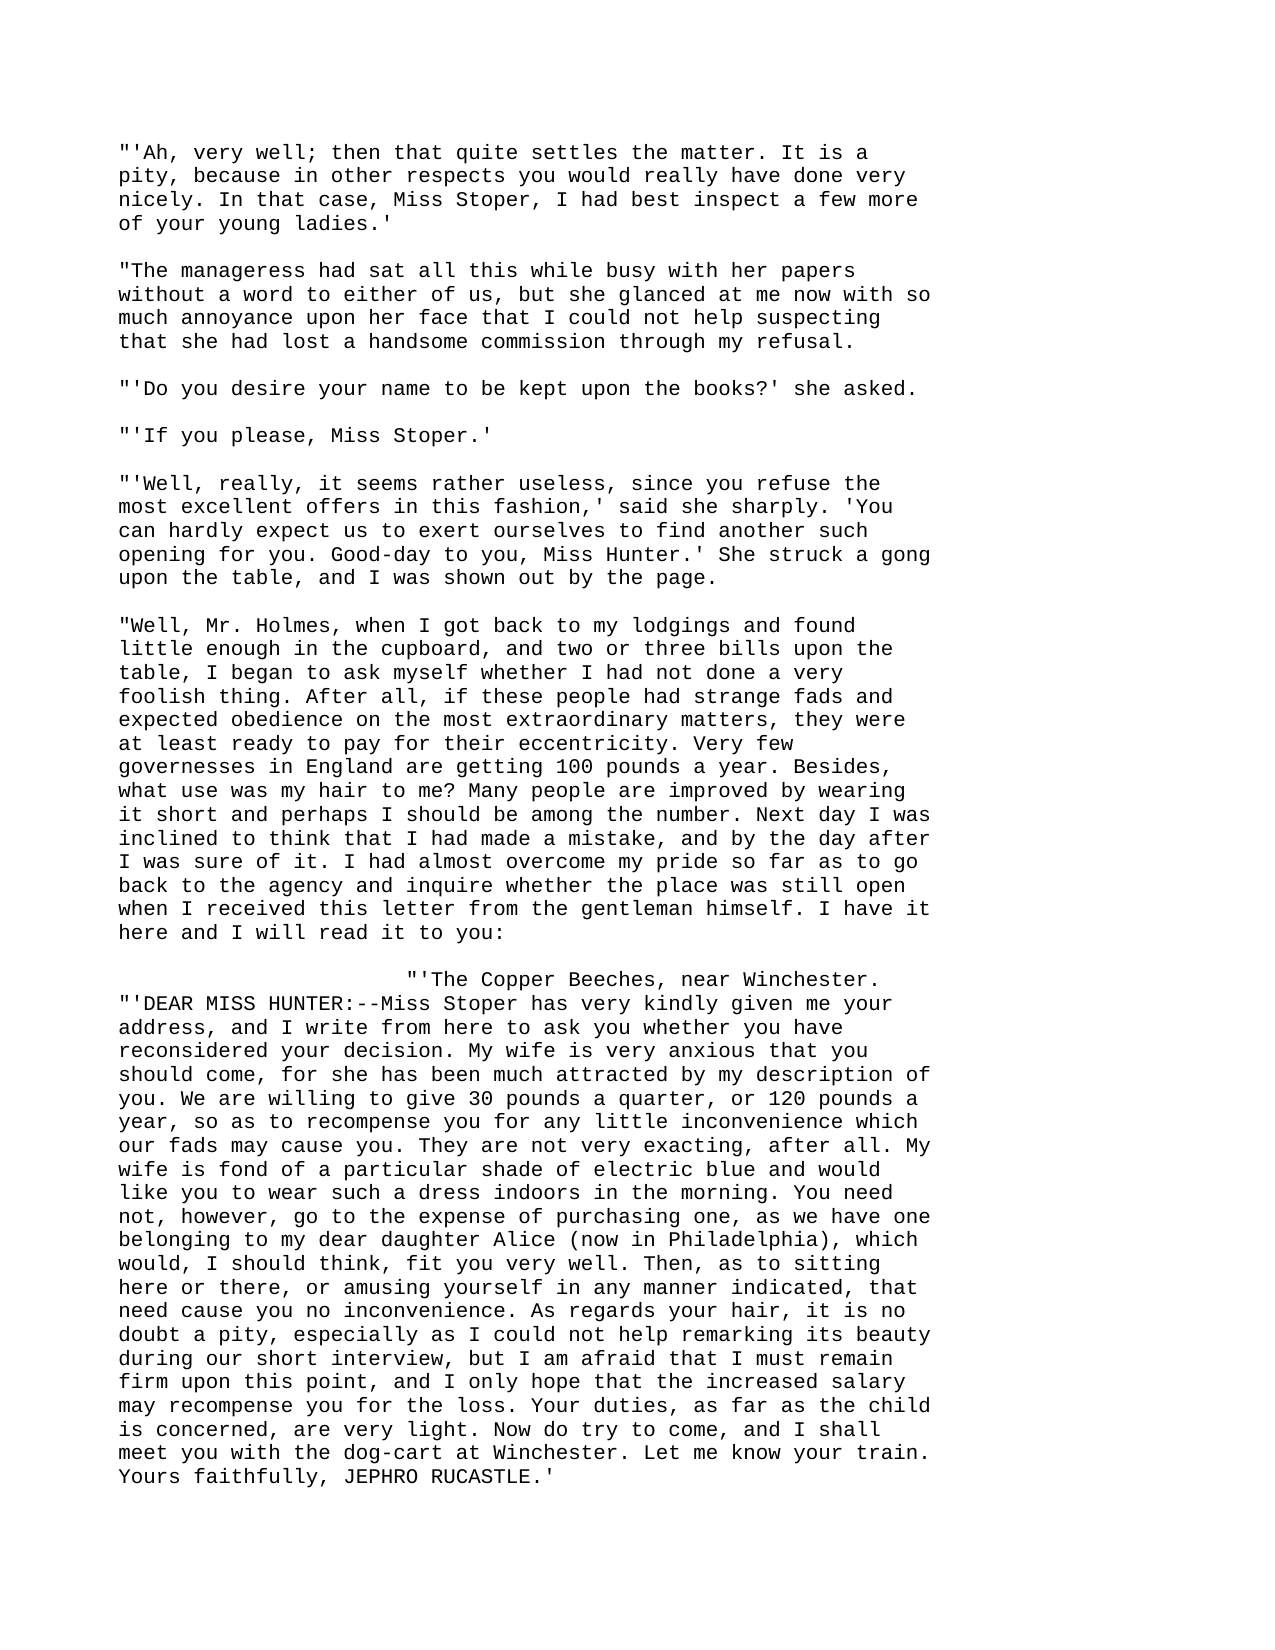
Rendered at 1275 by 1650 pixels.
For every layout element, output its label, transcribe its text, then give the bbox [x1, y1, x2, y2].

text foolish thing. After all, if these people had strange fads and [118, 686, 1157, 709]
text here or there, or amusing yourself in any manner indicated, that [118, 1277, 1157, 1300]
text I was sure of it. I had almost overcome my pride so far as to go [118, 851, 1157, 875]
text meet you with the dog-cart at Winchester. Let me know your train. [118, 1442, 1157, 1466]
text is concerned, are very light. Now do try to come, and I shall [118, 1419, 1157, 1442]
text little enough in the cupboard, and two or three bills upon the [118, 638, 1157, 662]
text not, however, go to the expense of purchasing one, as we have one [118, 1206, 1157, 1229]
text "'Ah, very well; then that quite settles the matter. It is a [118, 142, 1157, 165]
text "Well, Mr. Holmes, when I got back to my lodgings and found [118, 615, 1157, 638]
text most excellent offers in this fashion,' said she sharply. 'You [118, 496, 1157, 520]
text table, I began to ask myself whether I had not done a very [118, 662, 1157, 686]
text that she had lost a handsome commission through my refusal. [118, 331, 1157, 354]
text what use was my hair to me? Many people are improved by wearing [118, 780, 1157, 804]
text upon the table, and I was shown out by the page. [118, 567, 1157, 591]
text Yours faithfully, JEPHRO RUCASTLE.' [118, 1466, 1157, 1489]
text inclined to think that I had made a mistake, and by the day after [118, 827, 1157, 851]
text "'Do you desire your name to be kept upon the books?' she asked. [118, 378, 1157, 402]
text you. We are willing to give 30 pounds a quarter, or 120 pounds a [118, 1088, 1157, 1111]
text can hardly expect us to exert ourselves to find another such [118, 520, 1157, 544]
text should come, for she has been much attracted by my description of [118, 1064, 1157, 1088]
text expected obedience on the most extraordinary matters, they were [118, 709, 1157, 733]
text firm upon this point, and I only hope that the increased salary [118, 1371, 1157, 1395]
text year, so as to recompense you for any little inconvenience which [118, 1111, 1157, 1135]
text it short and perhaps I should be among the number. Next day I was [118, 804, 1157, 827]
text of your young ladies.' [118, 213, 1157, 236]
text like you to wear such a dress indoors in the morning. You need [118, 1182, 1157, 1206]
text "'DEAR MISS HUNTER:--Miss Stoper has very kindly given me your [118, 993, 1157, 1017]
text at least ready to pay for their eccentricity. Very few [118, 733, 1157, 757]
text would, I should think, fit you very well. Then, as to sitting [118, 1253, 1157, 1277]
text doubt a pity, especially as I could not help remarking its beauty [118, 1324, 1157, 1348]
text nicely. In that case, Miss Stoper, I had best inspect a few more [118, 189, 1157, 213]
text opening for you. Good-day to you, Miss Hunter.' She struck a gong [118, 544, 1157, 567]
text "The manageress had sat all this while busy with her papers [118, 260, 1157, 284]
text our fads may cause you. They are not very exacting, after all. My [118, 1135, 1157, 1158]
text belonging to my dear daughter Alice (now in Philadelphia), which [118, 1229, 1157, 1253]
text without a word to either of us, but she glanced at me now with so [118, 284, 1157, 307]
text "'If you please, Miss Stoper.' [118, 426, 1157, 449]
text during our short interview, but I am afraid that I must remain [118, 1348, 1157, 1371]
text reconsidered your decision. My wife is very anxious that you [118, 1040, 1157, 1064]
text much annoyance upon her face that I could not help suspecting [118, 307, 1157, 331]
text back to the agency and inquire whether the place was still open [118, 875, 1157, 898]
text here and I will read it to you: [118, 922, 1157, 946]
text "'The Copper Beeches, near Winchester. [118, 969, 1157, 993]
text governesses in England are getting 100 pounds a year. Besides, [118, 757, 1157, 780]
text need cause you no inconvenience. As regards your hair, it is no [118, 1300, 1157, 1324]
text wife is fond of a particular shade of electric blue and would [118, 1158, 1157, 1182]
text pity, because in other respects you would really have done very [118, 165, 1157, 189]
text address, and I write from here to ask you whether you have [118, 1017, 1157, 1040]
text when I received this letter from the gentleman himself. I have it [118, 898, 1157, 922]
text may recompense you for the loss. Your duties, as far as the child [118, 1395, 1157, 1419]
text "'Well, really, it seems rather useless, since you refuse the [118, 473, 1157, 496]
